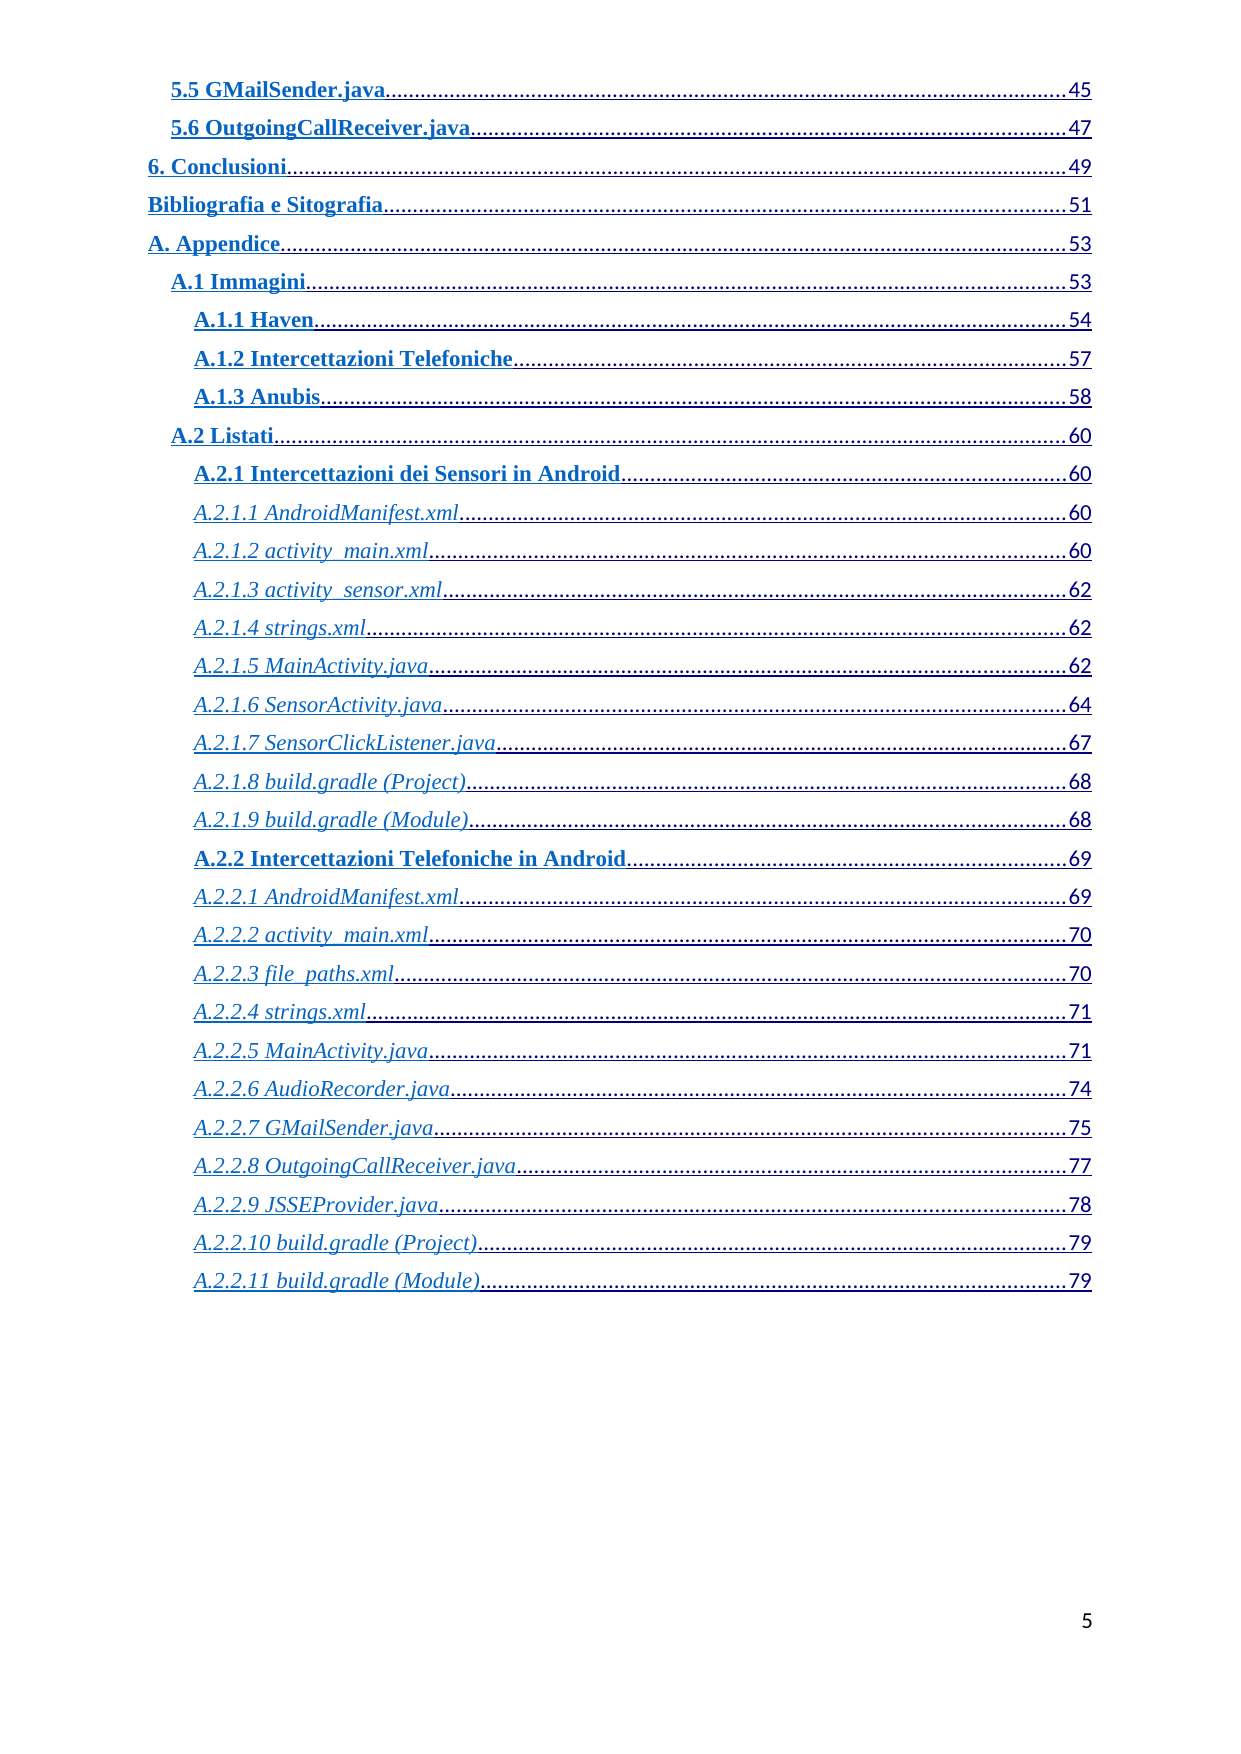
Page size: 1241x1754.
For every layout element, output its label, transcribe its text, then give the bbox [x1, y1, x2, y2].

text [193, 945, 1092, 949]
text A.2.1.3 activity_sensor.xml 62 [193, 575, 1092, 599]
text A.2.1.6 SensorActivity.java 64 [193, 690, 1092, 714]
text A.1.2 Intercettazioni Telefoniche 57 [193, 344, 1092, 368]
text A.2.1.5 MainActivity.java 62 [193, 652, 1092, 675]
text A.2.2.6 AudioRecorder.java 74 [193, 1074, 1092, 1098]
text A.2.2.7 GMailSender.java 75 [193, 1113, 1092, 1137]
text A.2.2.5 MainActivity.java 71 [193, 1036, 1092, 1060]
text A.2.1.8 build.gradle (Project) 68 [193, 767, 1092, 791]
text [193, 330, 1092, 334]
text A.2 Listati 60 [171, 421, 1092, 445]
text 5.6 OutgoingCallReceiver.java 47 [171, 113, 1092, 137]
text A.2.2.9 JSSEProvider.java 78 [193, 1190, 1092, 1214]
text 6. Conclusioni 49 [148, 152, 1092, 176]
text [193, 1022, 1092, 1026]
text A.2.1.7 SensorClickListener.java 67 [193, 728, 1092, 752]
text A.2.2.10 build.gradle (Project) 79 [193, 1228, 1092, 1252]
text A.2.2 Intercettazioni Telefoniche in Android 69 [193, 844, 1092, 868]
text A.2.2.1 AndroidManifest.xml 69 [193, 882, 1092, 906]
text A.2.2.3 file_paths.xml 70 [193, 959, 1092, 983]
text A.2.1.4 strings.xml 62 [193, 613, 1092, 637]
text A.2.1.9 build.gradle (Module) 68 [193, 805, 1092, 829]
text A.2.1.1 AndroidManifest.xml 60 [193, 498, 1092, 522]
text A. Appendice 53 [148, 229, 1092, 253]
text A.2.1 Intercettazioni dei Sensori in Android 60 [193, 459, 1092, 483]
text A.2.2.8 OutgoingCallReceiver.java 77 [193, 1151, 1092, 1175]
text [193, 407, 1092, 411]
text A.1.1 Haven 54 [193, 306, 1092, 329]
text A.2.2.4 strings.xml 71 [193, 997, 1092, 1021]
text A.2.2.2 activity_main.xml 70 [193, 921, 1092, 944]
text A.2.2.11 build.gradle (Module) 79 [193, 1267, 1092, 1290]
text 5.5 GMailSender.java 45 [171, 75, 1092, 99]
text A.2.1.2 activity_main.xml 60 [193, 536, 1092, 560]
text A.1 Immagini 53 [171, 267, 1092, 291]
text A.1.3 Anubis 58 [193, 382, 1092, 406]
text Bibliografia e Sitografia 51 [148, 190, 1092, 214]
